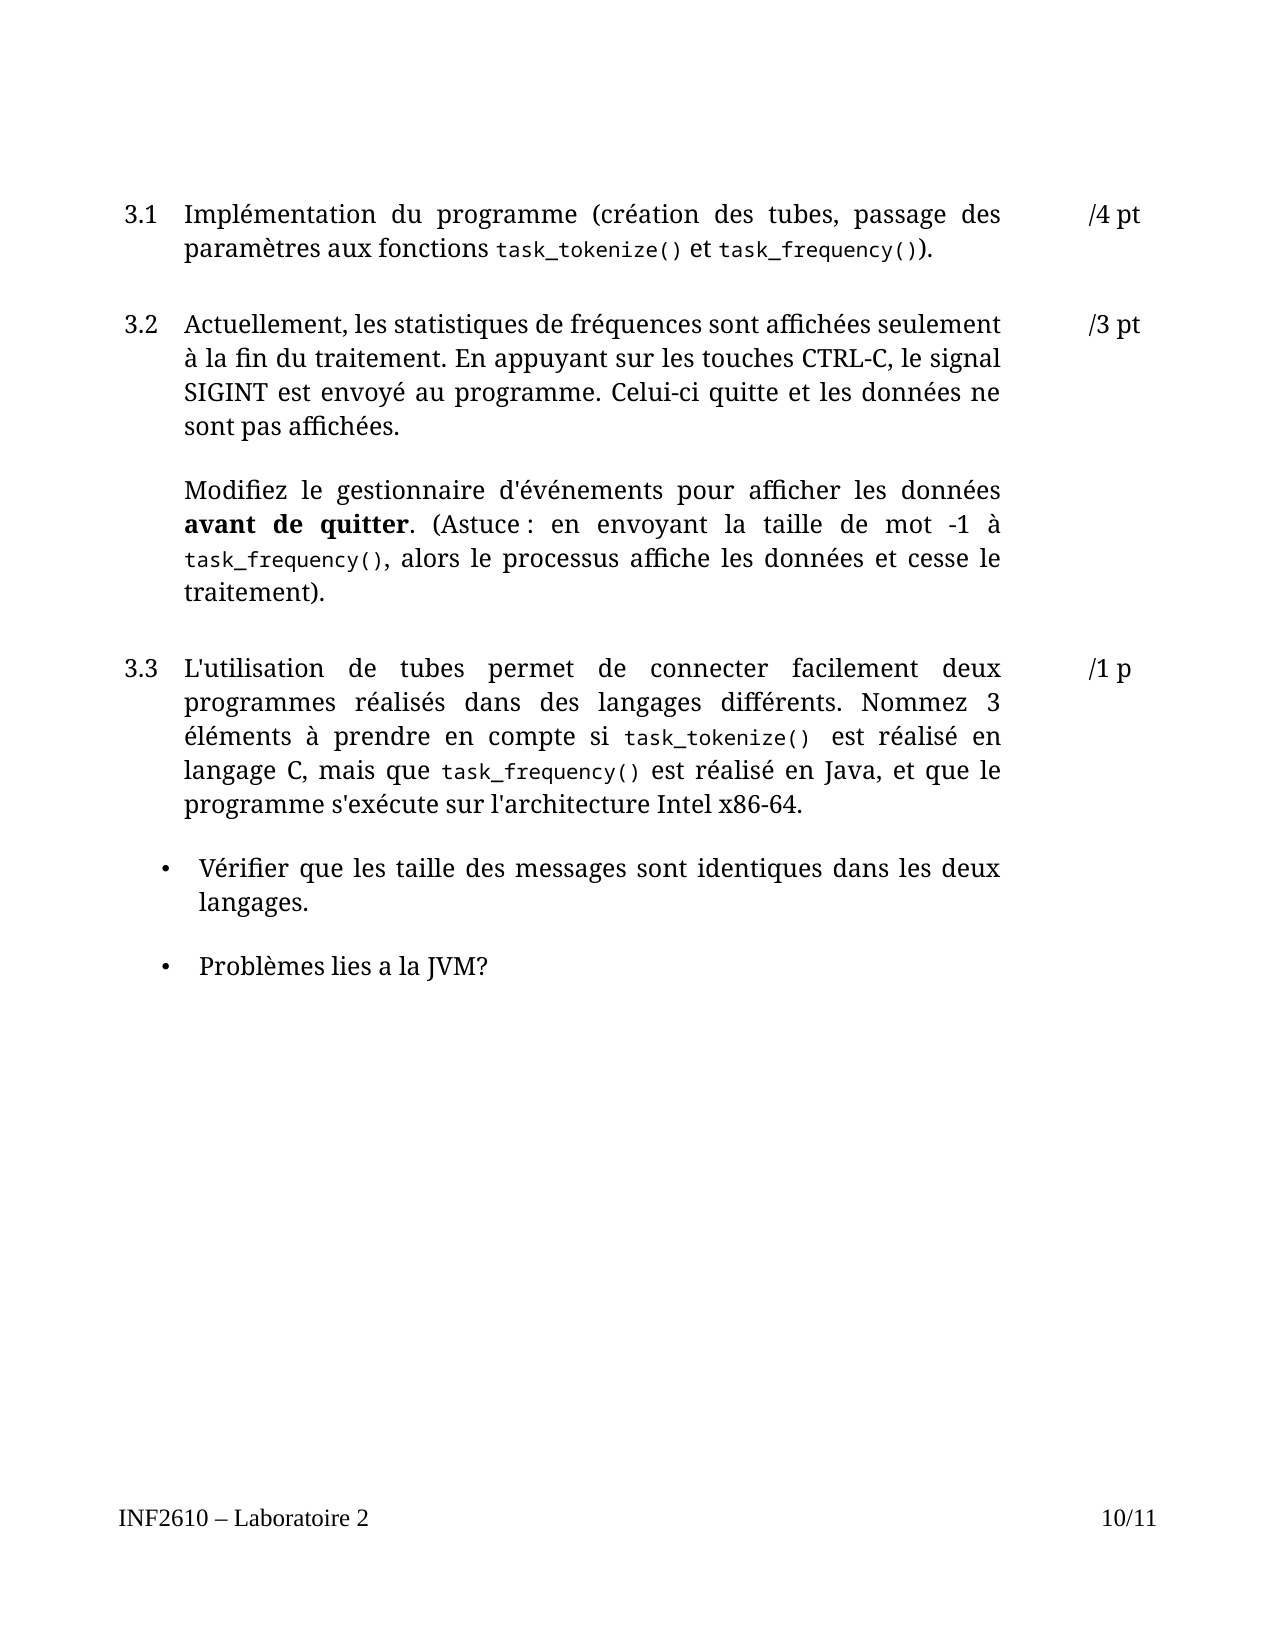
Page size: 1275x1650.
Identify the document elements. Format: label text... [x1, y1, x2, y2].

table_cell [1007, 286, 1076, 630]
table_cell [1007, 630, 1076, 1004]
table_header [1007, 176, 1076, 286]
table_cell Actuellement, les statistiques de fréquences sont affichées seulement à la fin du traitement. En appuyant sur les touches CTRL-C, le signal SIGINT est envoyé au programme. Celui-ci quitte et les données ne sont pas affichées. Modifiez le gestionnaire d'événements pour afficher les données avant de quitter. (Astuce : en envoyant la taille de mot -1 à task_frequency(), alors le processus affiche les données et cesse le traitement). [118, 286, 1007, 630]
table_cell L'utilisation de tubes permet de connecter facilement deux programmes réalisés dans des langages différents. Nommez 3 éléments à prendre en compte si task_tokenize() est réalisé en langage C, mais que task_frequency() est réalisé en Java, et que le programme s'exécute sur l'architecture Intel x86-64. Vérifier que les taille des messages sont identiques dans les deux langages. Problèmes lies a la JVM? [118, 630, 1007, 1004]
table_header /4 pt [1076, 176, 1157, 286]
table_header Implémentation du programme (création des tubes, passage des paramètres aux fonctions task_tokenize() et task_frequency()). [118, 176, 1007, 286]
table_cell /1 p [1076, 630, 1157, 1004]
table_cell /3 pt [1076, 286, 1157, 630]
